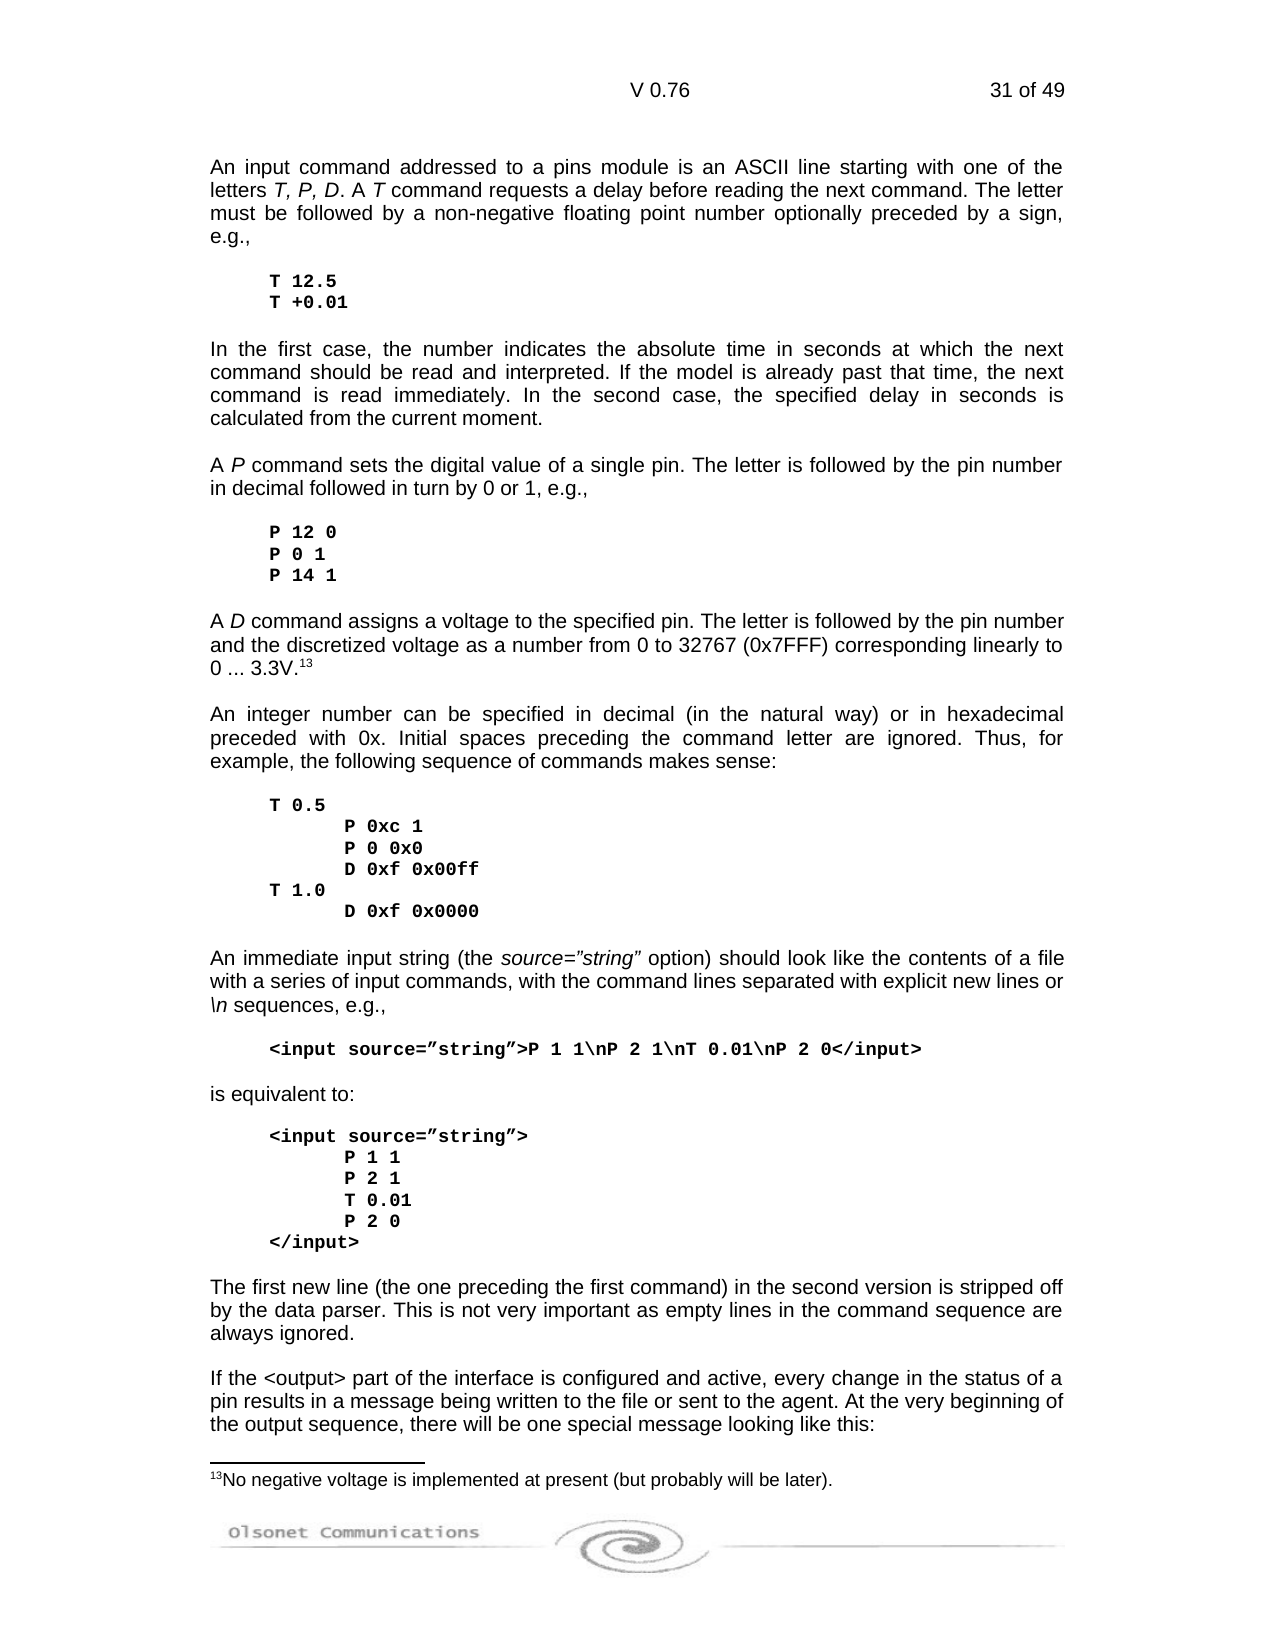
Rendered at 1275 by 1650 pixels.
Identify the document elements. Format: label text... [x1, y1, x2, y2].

text T 1.0 [269, 881, 1065, 902]
text </input> [269, 1233, 1065, 1254]
text is equivalent to: [210, 1082, 1065, 1105]
text A P command sets the digital value of a single pin. The letter is followed by the pin number in decimal followed in turn by 0 or 1, e.g., [210, 453, 1065, 500]
text The first new line (the one preceding the first command) in the second version is stripped off by the data parser. This is not very important as empty lines in the command sequence are always ignored. [210, 1275, 1065, 1345]
text P 0 0x0 [269, 838, 1065, 860]
text <input source=”string”>P 1 1\nP 2 1\nT 0.01\nP 2 0</input> [269, 1039, 1065, 1061]
text P 0 1 [269, 544, 1065, 566]
text T 0.5 [269, 796, 1065, 817]
text P 2 0 [269, 1212, 1065, 1233]
text <input source=”string”> [269, 1127, 1065, 1148]
text If the <output> part of the interface is configured and active, every change in the status of a pin results in a message being written to the file or sent to the agent. At the very beginning of the output sequence, there will be one special message looking like this: [210, 1366, 1065, 1436]
text P 0xc 1 [269, 817, 1065, 838]
text D 0xf 0x0000 [269, 902, 1065, 923]
text D 0xf 0x00ff [269, 860, 1065, 881]
text P 2 1 [269, 1169, 1065, 1190]
text T +0.01 [269, 293, 1065, 314]
text An input command addressed to a pins module is an ASCII line starting with one of the letters T, P, D. A T command requests a delay before reading the next command. The letter must be followed by a non-negative floating point number optionally preceded by a sign, e.g., [210, 155, 1065, 248]
text T 0.01 [269, 1190, 1065, 1212]
text In the first case, the number indicates the absolute time in seconds at which the next command should be read and interpreted. If the model is already past that time, the next command is read immediately. In the second case, the specified delay in seconds is calculated from the current moment. [210, 337, 1065, 430]
text T 12.5 [269, 272, 1065, 293]
text An integer number can be specified in decimal (in the natural way) or in hexadecimal preceded with 0x. Initial spaces preceding the command letter are ignored. Thus, for example, the following sequence of commands makes sense: [210, 703, 1065, 773]
text An immediate input string (the source=”string” option) should look like the contents of a file with a series of input commands, with the command lines separated with explicit new lines or \n sequences, e.g., [210, 947, 1065, 1016]
text P 14 1 [269, 566, 1065, 587]
text No negative voltage is implemented at present (but probably will be later). [210, 1469, 1065, 1490]
text A D command assigns a voltage to the specified pin. The letter is followed by the pin number and the discretized voltage as a number from 0 to 32767 (0x7FFF) corresponding linearly to 0 ... 3.3V. [210, 610, 1065, 680]
text P 1 1 [269, 1148, 1065, 1169]
text P 12 0 [269, 523, 1065, 544]
picture [210, 1504, 1065, 1596]
